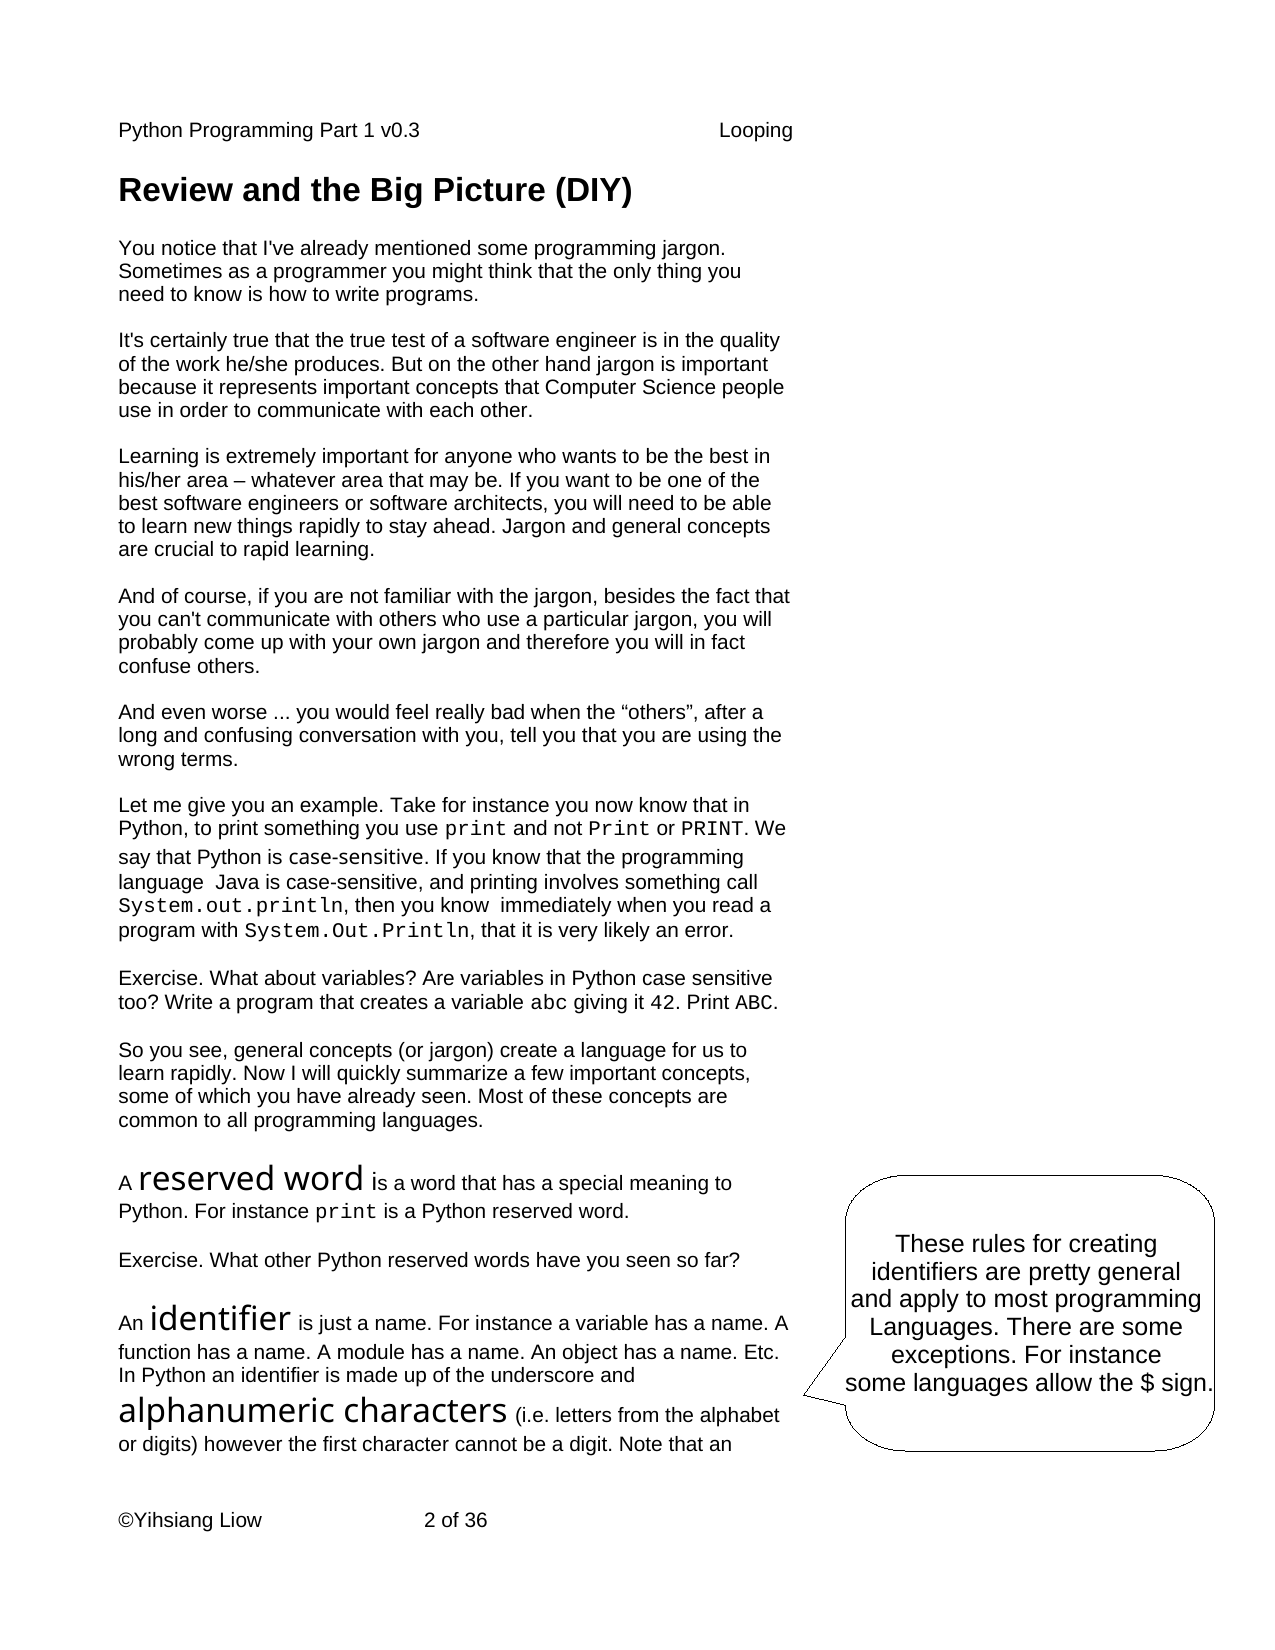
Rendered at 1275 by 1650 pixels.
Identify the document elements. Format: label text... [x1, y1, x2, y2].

text And of course, if you are not familiar with the jargon, besides the fact that you can't communicate with others who use a particular jargon, you will probably come up with your own jargon and therefore you will in fact confuse others. [118, 584, 793, 677]
text And even worse ... you would feel really bad when the “others”, after a long and confusing conversation with you, tell you that you are using the wrong terms. [118, 701, 793, 770]
text Let me give you an example. Take for instance you now know that in Python, to print something you use print and not Print or PRINT. We say that Python is case-sensitive. If you know that the programming language Java is case-sensitive, and printing involves something call System.out.println, then you know immediately when you read a program with System.Out.Println, that it is very likely an error. [118, 793, 793, 944]
text Learning is extremely important for anyone who wants to be the best in his/her area – whatever area that may be. If you want to be one of the best software engineers or software architects, you will need to be able to learn new things rapidly to stay ahead. Jargon and general concepts are crucial to rapid learning. [118, 445, 793, 561]
text It's certainly true that the true test of a software engineer is in the quality of the work he/she produces. But on the other hand jargon is important because it represents important concepts that Computer Science people use in order to communicate with each other. [118, 329, 793, 422]
text You notice that I've already mentioned some programming jargon. Sometimes as a programmer you might think that the only thing you need to know is how to write programs. [118, 236, 793, 306]
text A reserved word is a word that has a special meaning to Python. For instance print is a Python reserved word. [118, 1155, 793, 1225]
text So you see, general concepts (or jargon) create a language for us to learn rapidly. Now I will quickly summarize a few important concepts, some of which you have already seen. Most of these concepts are common to all programming languages. [118, 1038, 793, 1131]
text Exercise. What other Python reserved words have you seen so far? [118, 1248, 793, 1272]
text Exercise. What about variables? Are variables in Python case sensitive too? Write a program that creates a variable abc giving it 42. Print ABC. [118, 967, 793, 1015]
text Review and the Big Picture (DIY) [118, 171, 793, 208]
text An identifier is just a name. For instance a variable has a name. A function has a name. A module has a name. An object has a name. Etc. In Python an identifier is made up of the underscore and alphanumeric characters (i.e. letters from the alphabet or digits) however the first character cannot be a digit. Note that an [118, 1295, 793, 1455]
